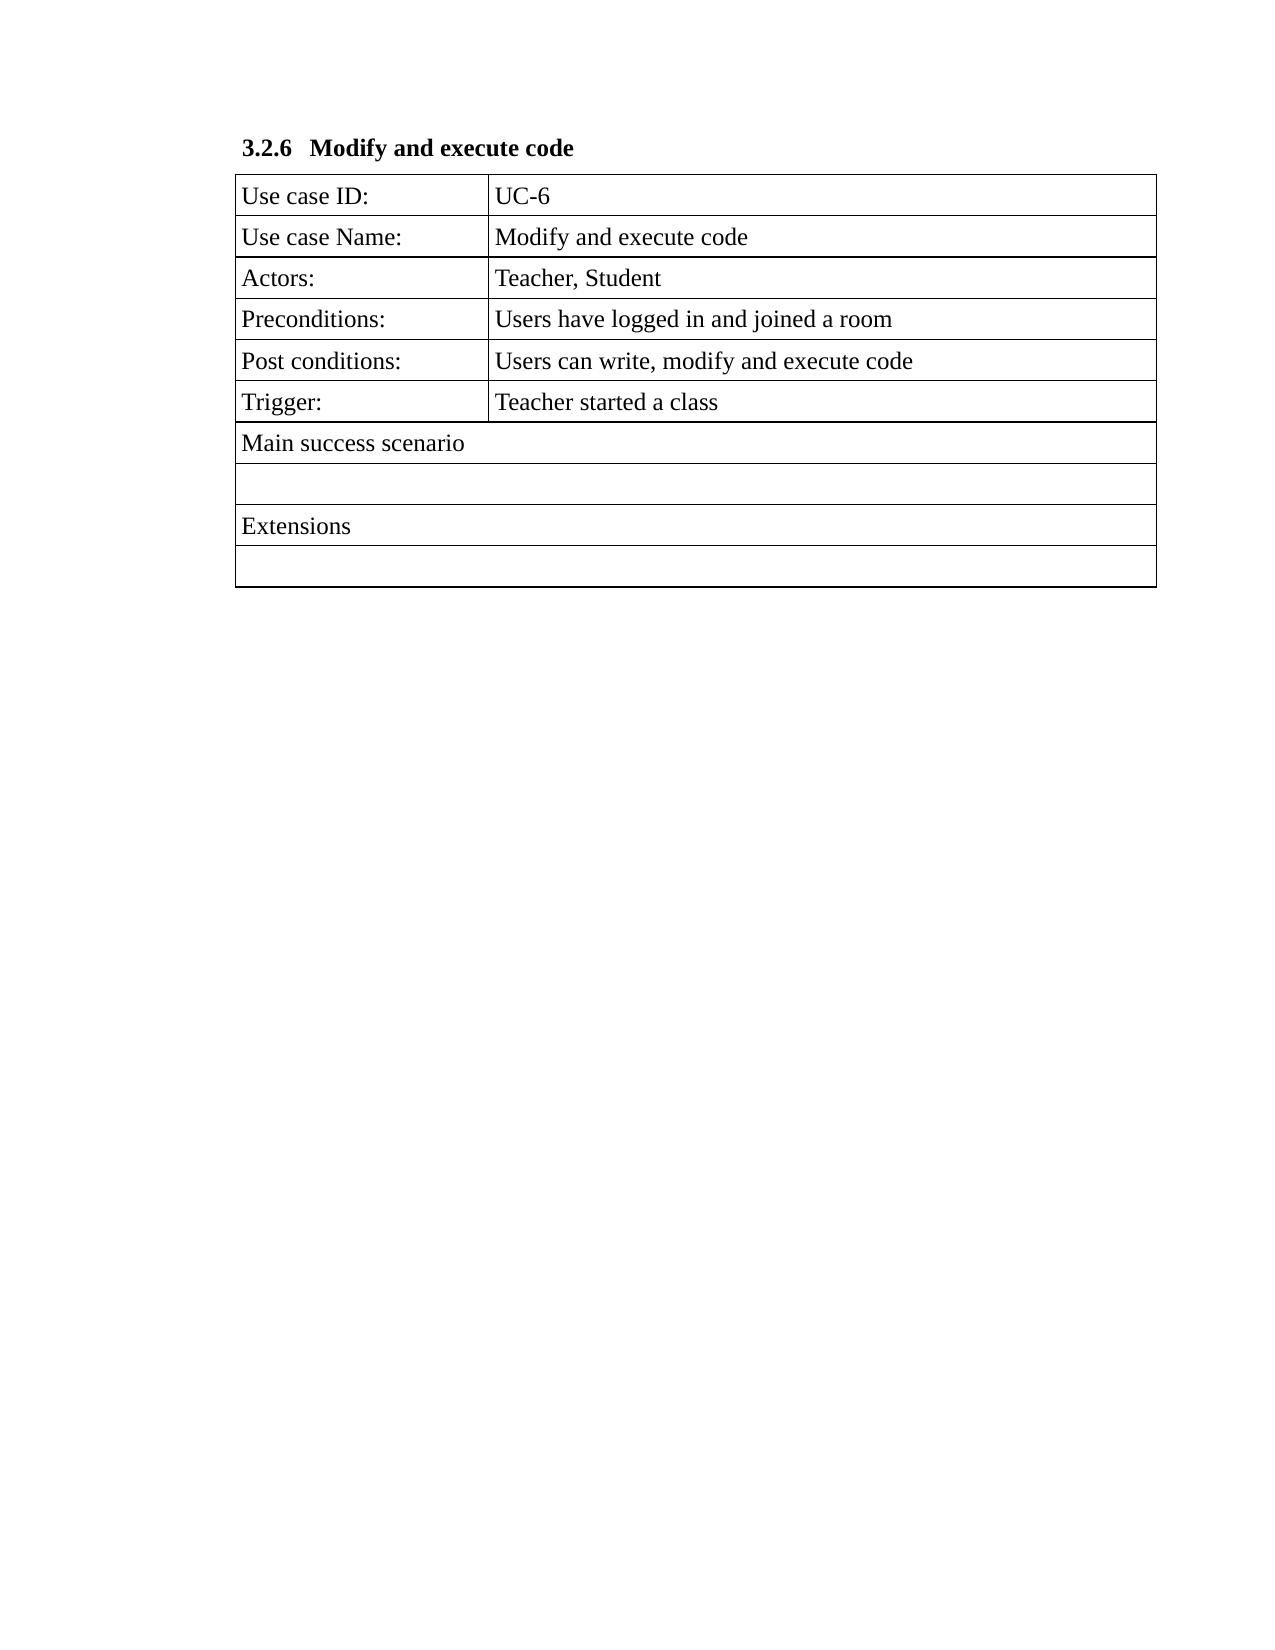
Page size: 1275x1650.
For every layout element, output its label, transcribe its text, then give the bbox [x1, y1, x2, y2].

table_header Use case ID: [236, 175, 488, 215]
table_cell Teacher, Student [489, 258, 1156, 298]
table_cell Use case Name: [236, 216, 488, 256]
table_cell Teacher started a class [489, 381, 1156, 421]
table_cell Extensions [236, 505, 1156, 545]
table_cell Users can write, modify and execute code [489, 340, 1156, 380]
table_cell Main success scenario [236, 423, 1156, 463]
table_cell Post conditions: [236, 340, 488, 380]
table_cell Preconditions: [236, 299, 488, 339]
table_cell Modify and execute code [489, 216, 1156, 256]
table_header UC-6 [489, 175, 1156, 215]
table_cell Trigger: [236, 381, 488, 421]
table_cell Actors: [236, 258, 488, 298]
table_cell [236, 464, 1156, 504]
table_cell [236, 546, 1156, 586]
table_cell Users have logged in and joined a room [489, 299, 1156, 339]
subtitle Modify and execute code [236, 133, 1157, 161]
